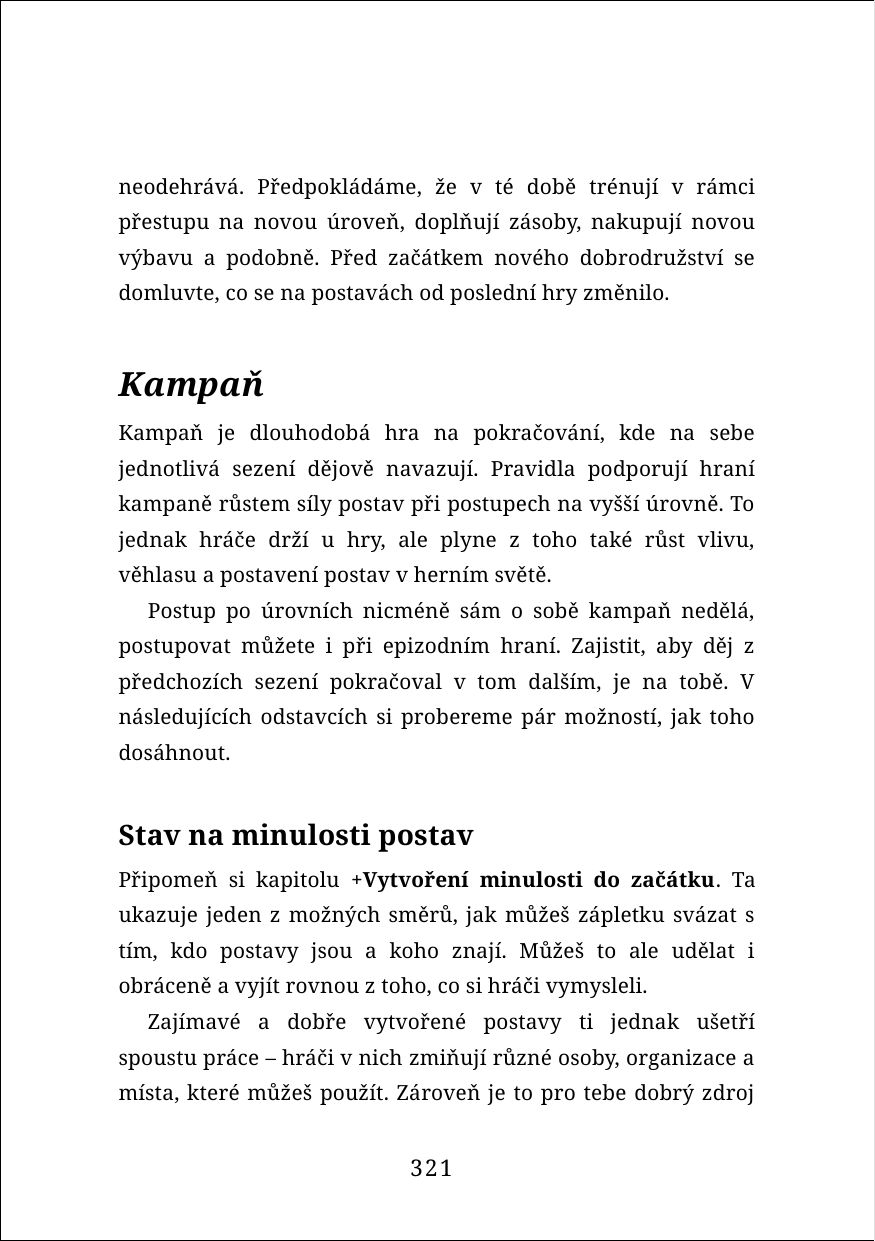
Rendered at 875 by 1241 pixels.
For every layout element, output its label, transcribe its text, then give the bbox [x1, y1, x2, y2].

subtitle Stav na minulosti postav [118, 815, 756, 853]
subtitle Kampaň [118, 361, 756, 407]
text Připomeň si kapitolu +Vytvoření minulosti do začátku. Ta ukazuje jeden z možných směrů, jak můžeš zápletku svázat s tím, kdo postavy jsou a koho znají. Můžeš to ale udělat i obráceně a vyjít rovnou z toho, co si hráči vymysleli. Zajímavé a dobře vytvořené postavy ti jednak ušetří spoustu práce – hráči v nich zmiňují různé osoby, organizace a místa, které můžeš použít. Zároveň je to pro tebe dobrý zdroj [118, 865, 756, 1107]
text neodehrává. Předpokládáme, že v té době trénují v rámci přestupu na novou úroveň, doplňují zásoby, nakupují novou výbavu a podobně. Před začátkem nového dobrodružství se domluvte, co se na postavách od poslední hry změnilo. [118, 172, 756, 307]
text Kampaň je dlouhodobá hra na pokračování, kde na sebe jednotlivá sezení dějově navazují. Pravidla podporují hraní kampaně růstem síly postav při postupech na vyšší úrovně. To jednak hráče drží u hry, ale plyne z toho také růst vlivu, věhlasu a postavení postav v herním světě. Postup po úrovních nicméně sám o sobě kampaň nedělá, postupovat můžete i při epizodním hraní. Zajistit, aby děj z předchozích sezení pokračoval v tom dalším, je na tobě. V následujících odstavcích si probereme pár možností, jak toho dosáhnout. [118, 418, 756, 766]
